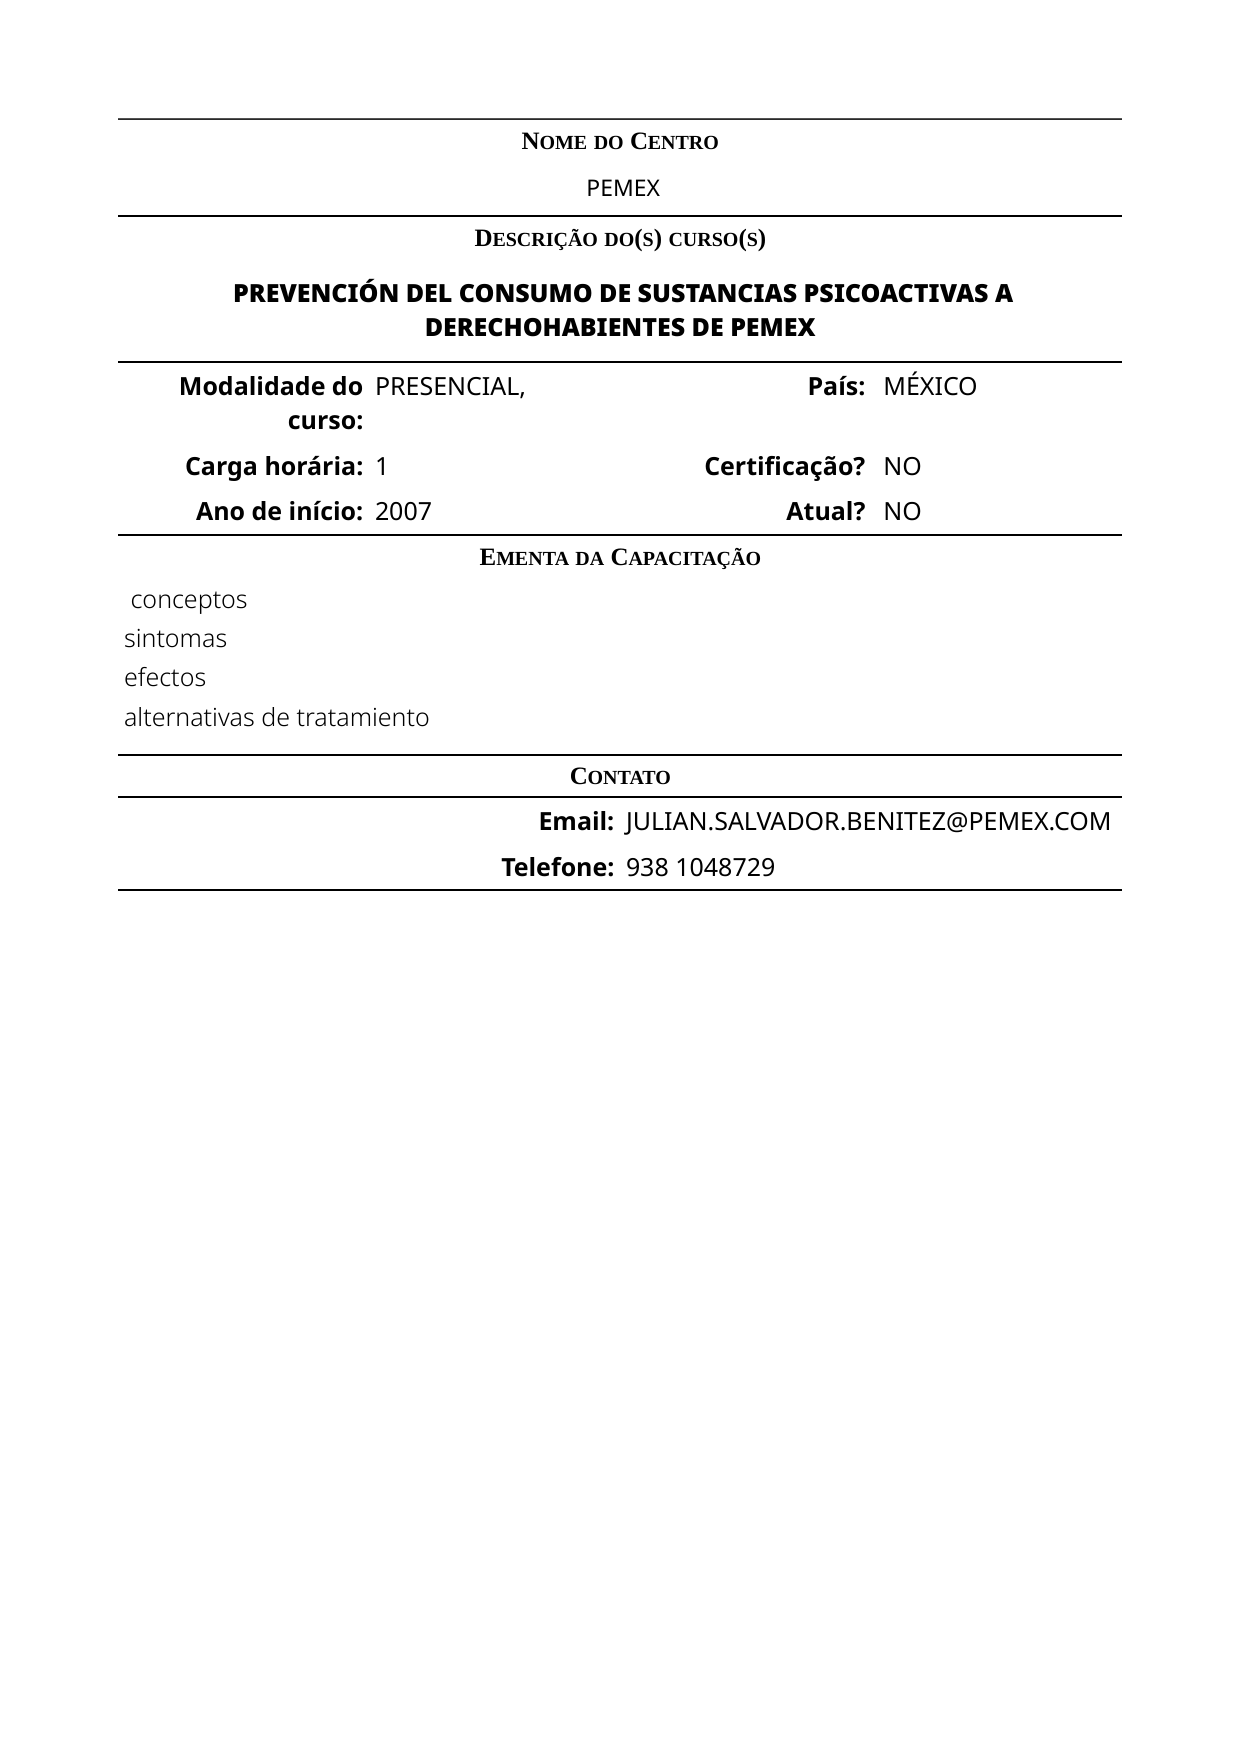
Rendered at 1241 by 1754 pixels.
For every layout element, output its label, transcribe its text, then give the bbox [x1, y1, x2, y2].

table_cell Carga horária: [118, 443, 369, 488]
table_cell Contato [118, 756, 1122, 796]
table_cell Modalidade do curso: [118, 363, 369, 443]
table_cell Atual? [620, 488, 871, 534]
table_cell País: [620, 363, 871, 443]
table_cell CONCEPTOS SINTOMAS EFECTOS ALTERNATIVAS DE TRATAMIENTO [118, 576, 1122, 754]
table_cell PREVENCIÓN DEL CONSUMO DE SUSTANCIAS PSICOACTIVAS A DERECHOHABIENTES DE PEMEX [118, 258, 1122, 361]
table_cell Certificação? [620, 443, 871, 488]
table_cell JULIAN.SALVADOR.BENITEZ@PEMEX.COM [620, 798, 1122, 843]
table_cell 1 [369, 443, 620, 488]
table_cell PRESENCIAL, [369, 363, 620, 443]
table_cell Ano de início: [118, 488, 369, 534]
table_cell NO [871, 488, 1122, 534]
table_header Nome do Centro [118, 121, 1122, 160]
table_cell Ementa da Capacitação [118, 536, 1122, 576]
table_cell Telefone: [118, 844, 620, 889]
table_cell Descrição do(s) curso(s) [118, 217, 1122, 257]
table_cell PEMEX [118, 160, 1122, 215]
table_cell NO [871, 443, 1122, 488]
table_cell MÉXICO [871, 363, 1122, 443]
table_cell 938 1048729 [620, 844, 1122, 889]
table_cell Email: [118, 798, 620, 843]
table_cell 2007 [369, 488, 620, 534]
